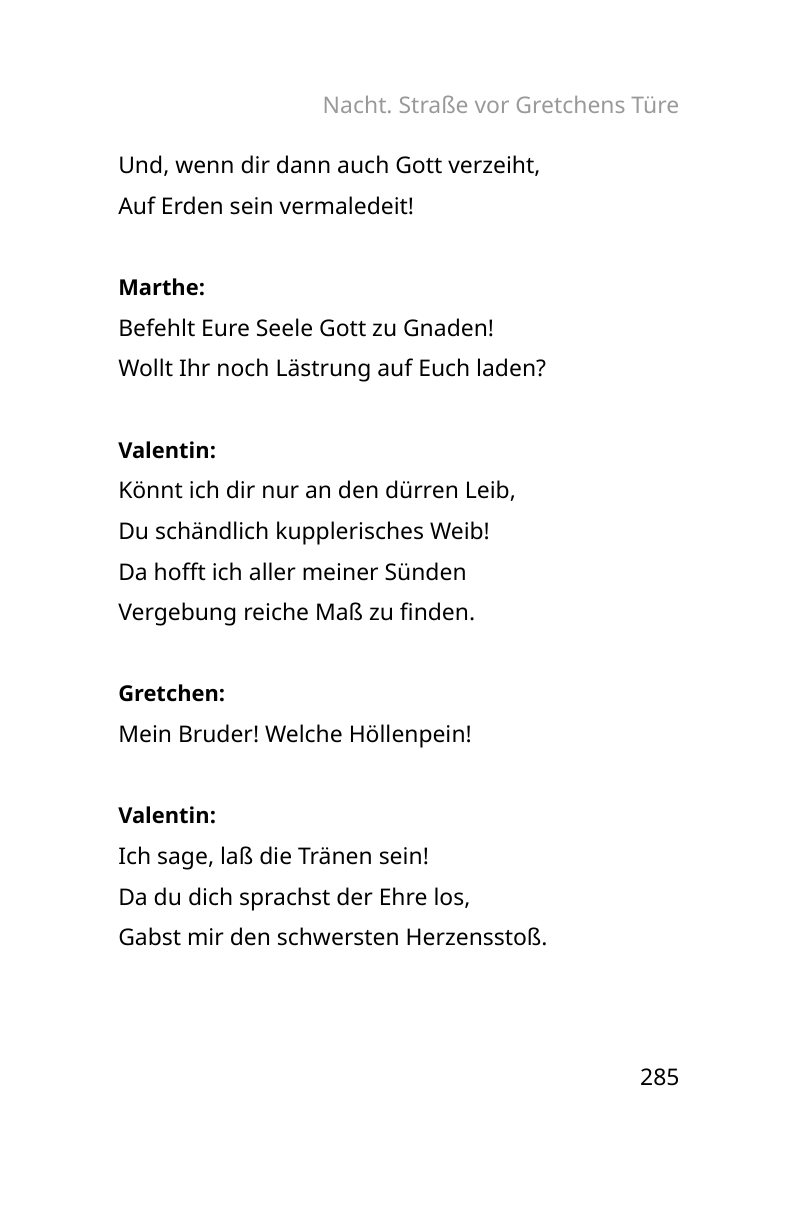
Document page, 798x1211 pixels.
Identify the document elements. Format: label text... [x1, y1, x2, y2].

text Und, wenn dir dann auch Gott verzeiht, Auf Erden sein vermaledeit! [118, 149, 679, 221]
text Marthe: Befehlt Eure Seele Gott zu Gnaden! Wollt Ihr noch Lästrung auf Euch laden? [118, 248, 679, 384]
text Valentin: Ich sage, laß die Tränen sein! Da du dich sprachst der Ehre los, Gabst mir den schwersten Herzensstoß. [118, 776, 679, 952]
text Valentin: Könnt ich dir nur an den dürren Leib, Du schändlich kupplerisches Weib! Da hofft ich aller meiner Sünden Vergebung reiche Maß zu finden. [118, 411, 679, 627]
text Gretchen: Mein Bruder! Welche Höllenpein! [118, 654, 679, 749]
